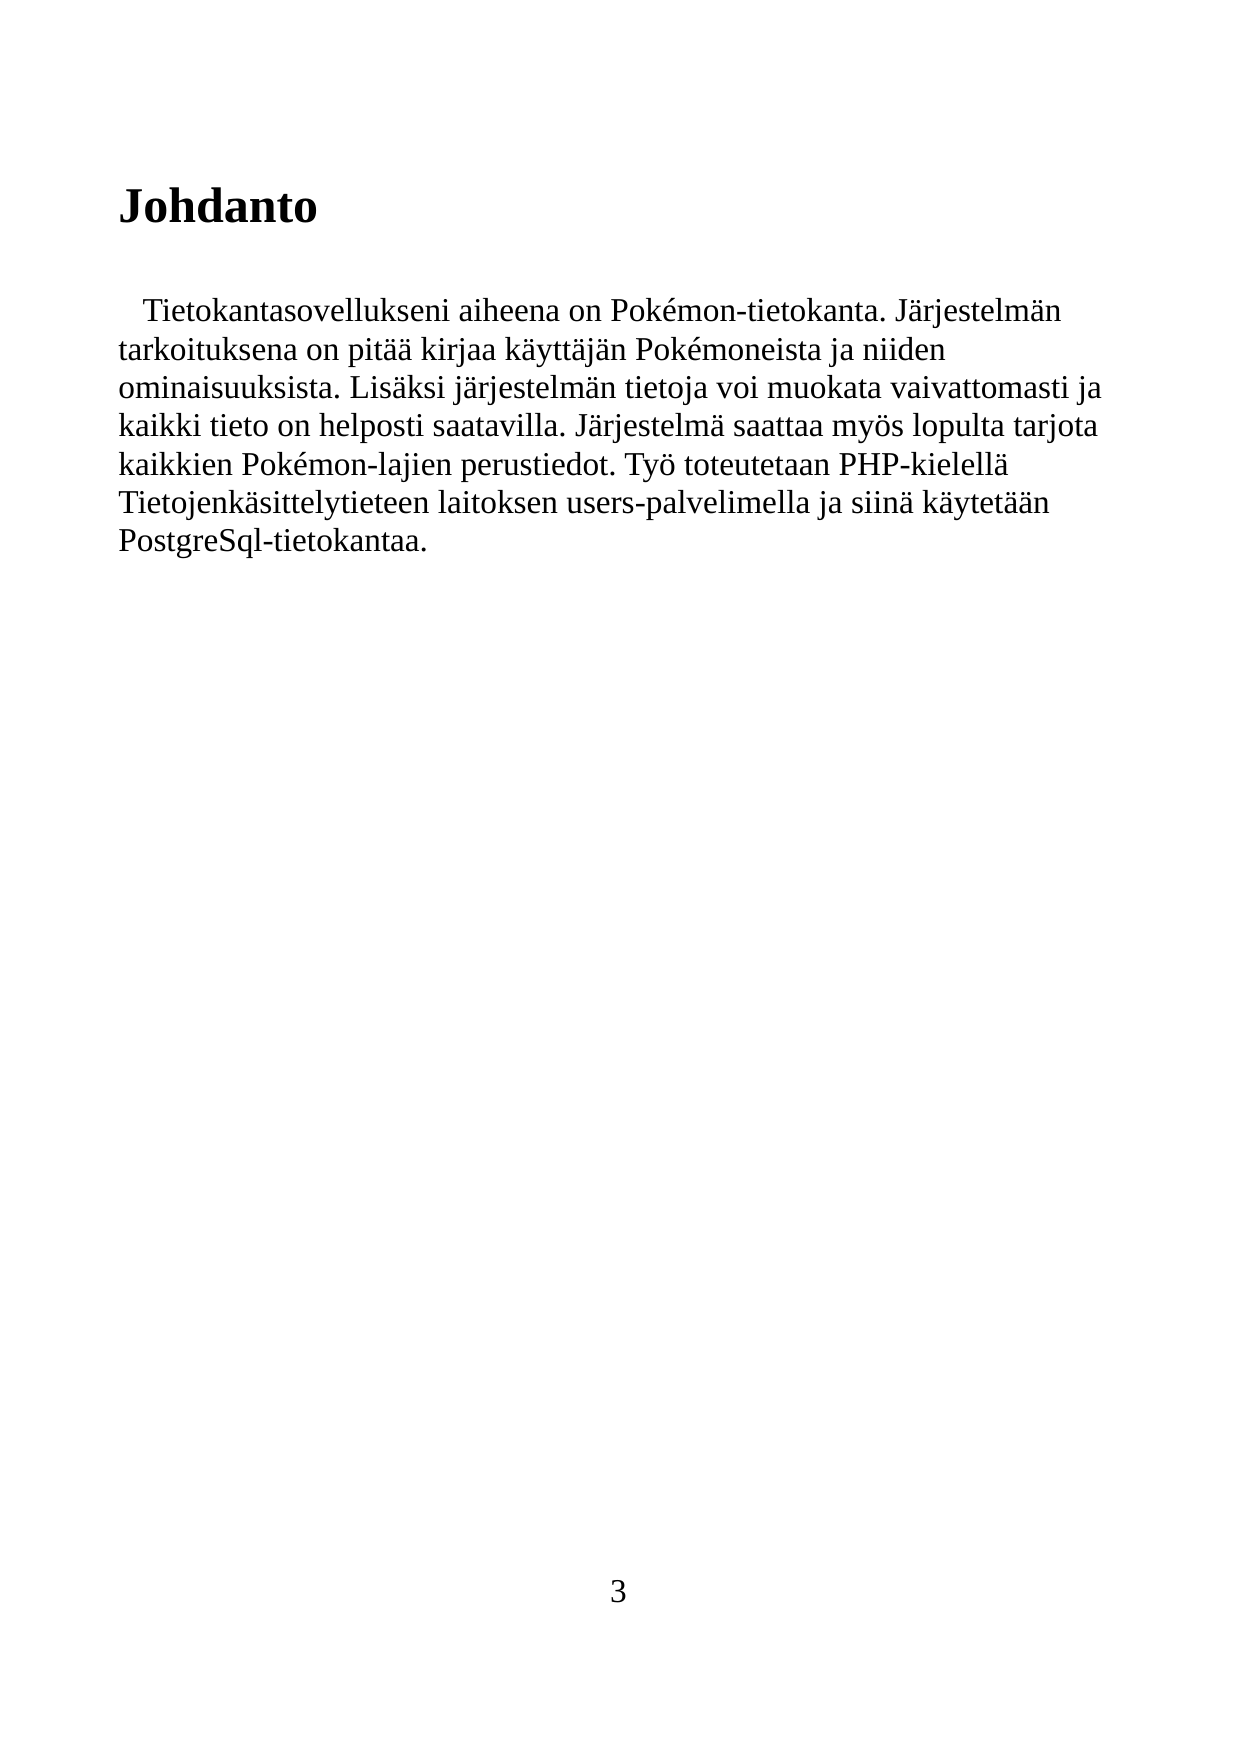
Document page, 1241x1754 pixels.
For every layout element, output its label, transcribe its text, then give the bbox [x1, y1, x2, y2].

text Tietokantasovellukseni aiheena on Pokémon-tietokanta. Järjestelmän tarkoituksena on pitää kirjaa käyttäjän Pokémoneista ja niiden ominaisuuksista. Lisäksi järjestelmän tietoja voi muokata vaivattomasti ja kaikki tieto on helposti saatavilla. Järjestelmä saattaa myös lopulta tarjota kaikkien Pokémon-lajien perustiedot. Työ toteutetaan PHP-kielellä Tietojenkäsittelytieteen laitoksen users-palvelimella ja siinä käytetään PostgreSql-tietokantaa. [118, 291, 1122, 559]
text Johdanto [118, 176, 1122, 233]
text 3 [118, 1556, 1122, 1613]
